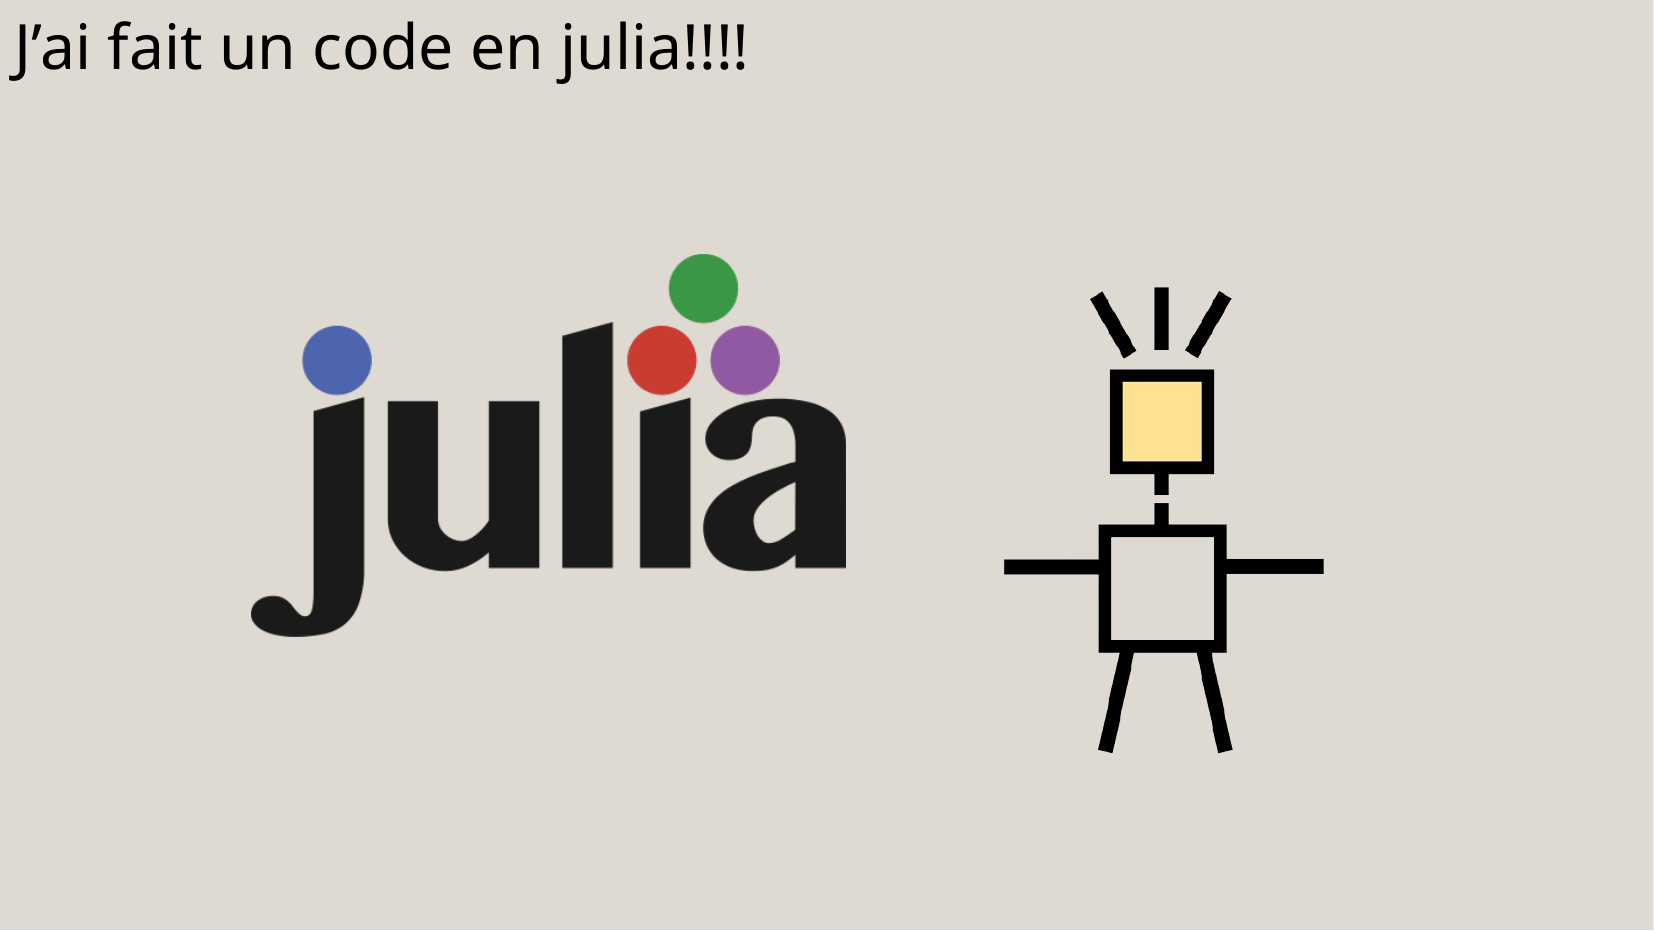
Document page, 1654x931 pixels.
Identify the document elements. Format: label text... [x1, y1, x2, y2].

picture [970, 253, 1363, 791]
picture [251, 254, 846, 637]
text_box J’ai fait un code en julia!!!! [0, 0, 1406, 112]
